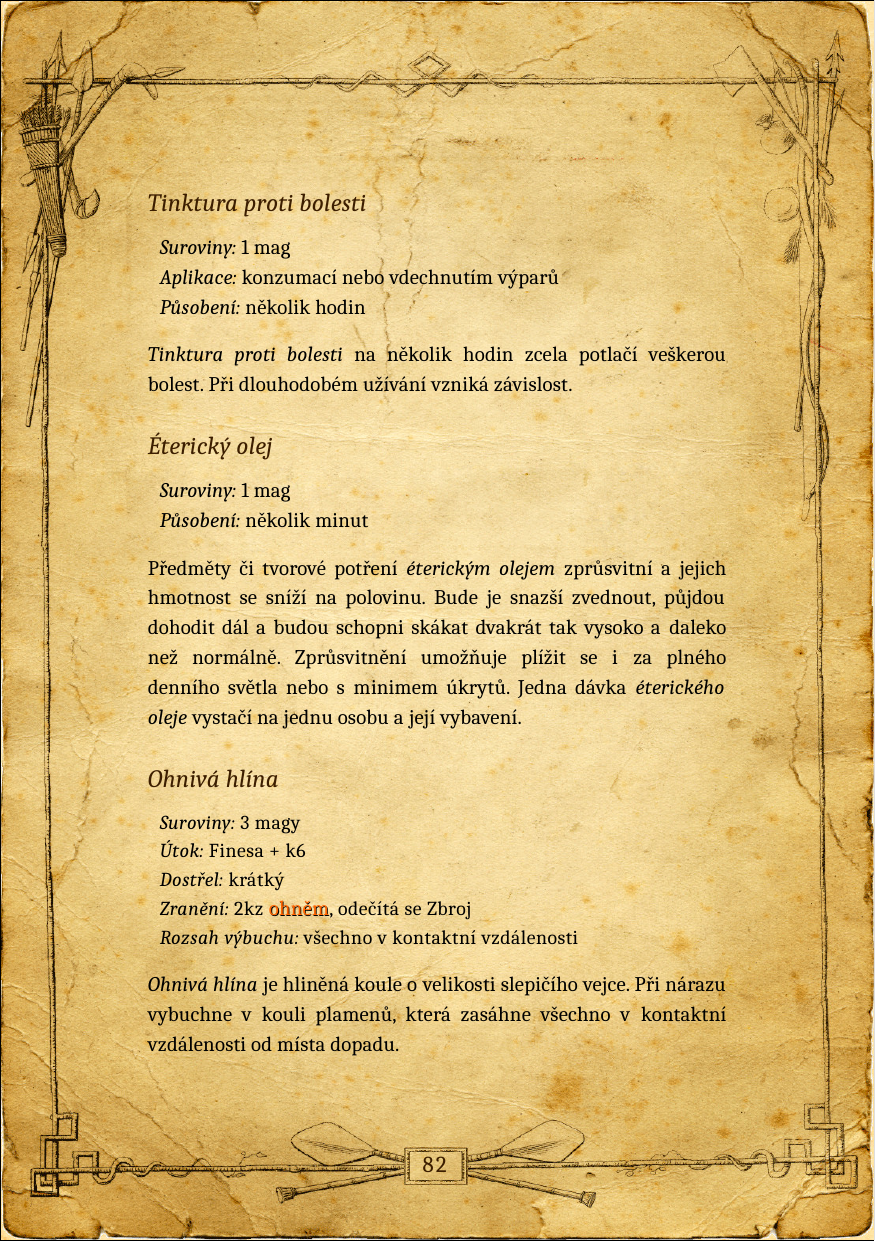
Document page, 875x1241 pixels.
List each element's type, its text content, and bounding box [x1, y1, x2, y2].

text Suroviny: 3 magy [159, 811, 726, 834]
picture [1, 1, 874, 1240]
text Aplikace: konzumací nebo vdechnutím výparů [159, 265, 726, 289]
subtitle Éterický olej [148, 432, 726, 461]
text Suroviny: 1 mag [159, 479, 726, 503]
text Útok: Finesa + k6 [159, 840, 726, 863]
text Působení: několik minut [159, 508, 726, 532]
text Rozsah výbuchu: všechno v⁠ kontaktní vzdálenosti [159, 927, 726, 949]
subtitle Tinktura proti bolesti [148, 189, 726, 218]
text Dostřel: krátký [159, 868, 726, 891]
text Působení: několik hodin [159, 295, 726, 319]
text Suroviny: 1 mag [159, 236, 726, 259]
text Tinktura proti bolesti na několik hodin zcela potlačí veškerou bolest. Při dlouhodobém užívání vzniká závislost. [148, 343, 726, 397]
text Ohnivá hlína je hliněná koule o⁠ velikosti slepičího vejce. Při nárazu vybuchne v⁠ kouli plamenů, která zasáhne všechno v⁠ kontaktní vzdálenosti od místa dopadu. [148, 973, 726, 1057]
subtitle Ohnivá hlína [148, 765, 726, 794]
text Zranění: 2kz ohněm, odečítá se Zbroj [159, 897, 726, 921]
text Předměty či tvorové potření éterickým olejem zprůsvitní a⁠ jejich hmotnost se sníží na polovinu. Bude je snazší zvednout, půjdou dohodit dál a⁠ budou schopni skákat dvakrát tak vysoko a⁠ daleko než normálně. Zprůsvitnění umožňuje plížit se i⁠ za plného denního světla nebo s⁠ minimem úkrytů. Jedna dávka éterického oleje vystačí na jednu osobu a⁠ její vybavení. [148, 556, 726, 729]
